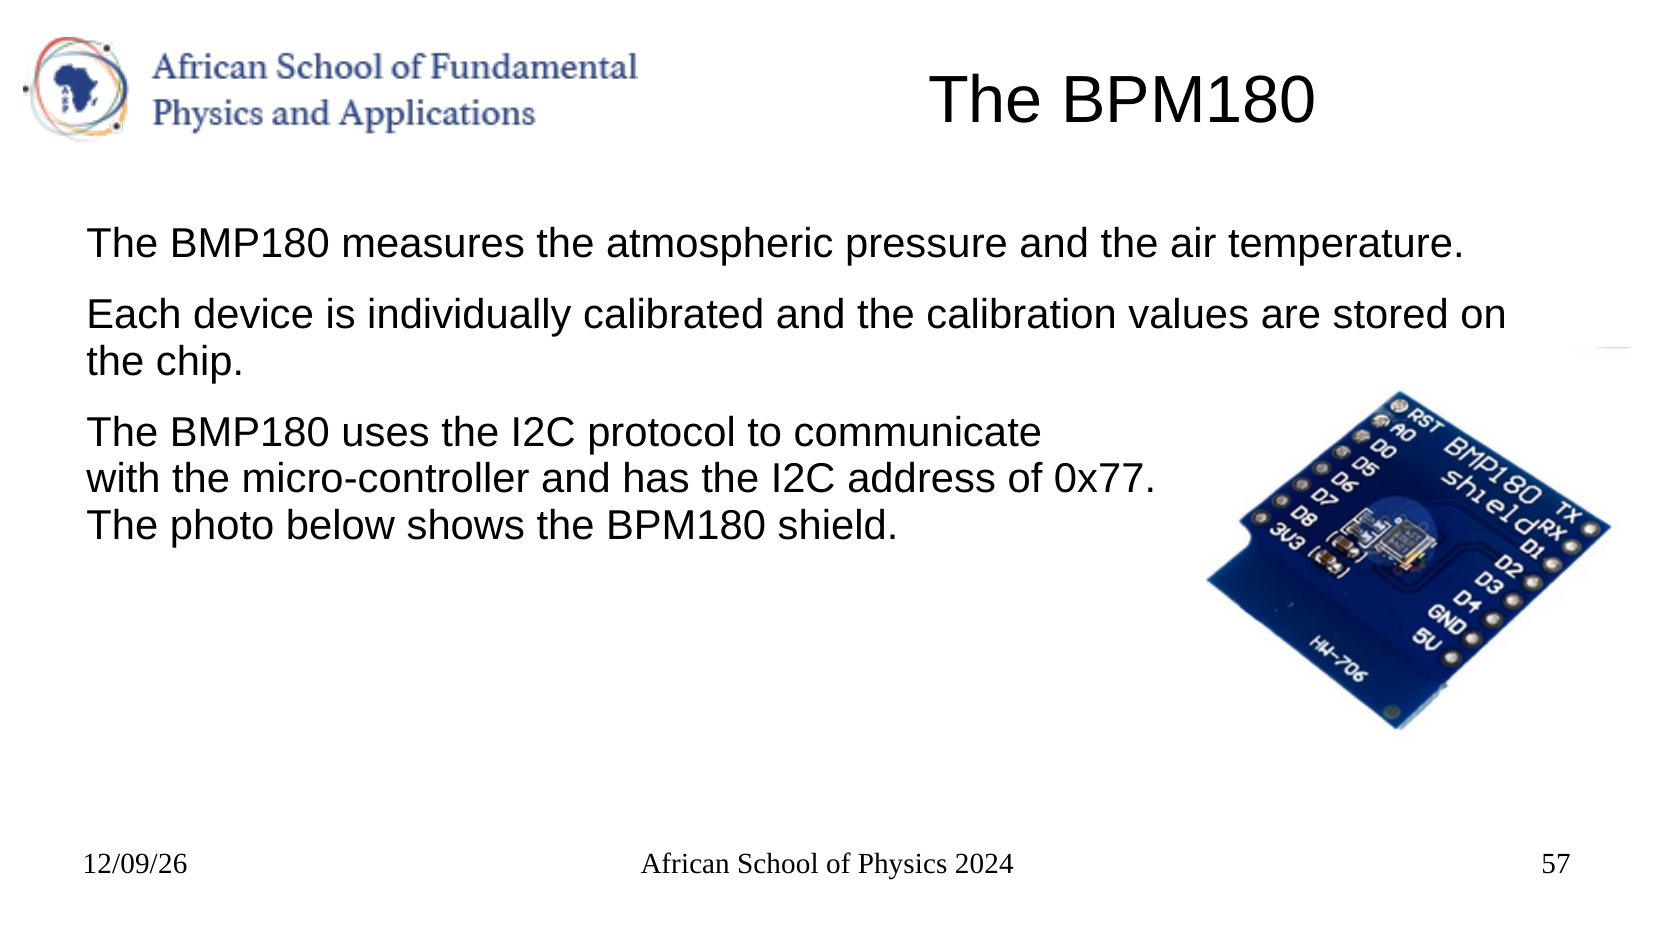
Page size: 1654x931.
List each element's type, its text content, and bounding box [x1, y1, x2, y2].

picture [23, 37, 635, 142]
picture [1158, 347, 1630, 743]
list The BMP180 measures the atmospheric pressure and the air temperature. Each device is individually calibrated and the calibration values are stored on the chip. The BMP180 uses the I2C protocol to communicate with the micro-controller and has the I2C address of 0x77. The photo below shows the BPM180 shield. [86, 219, 1575, 760]
title The BPM180 [635, 21, 1610, 177]
